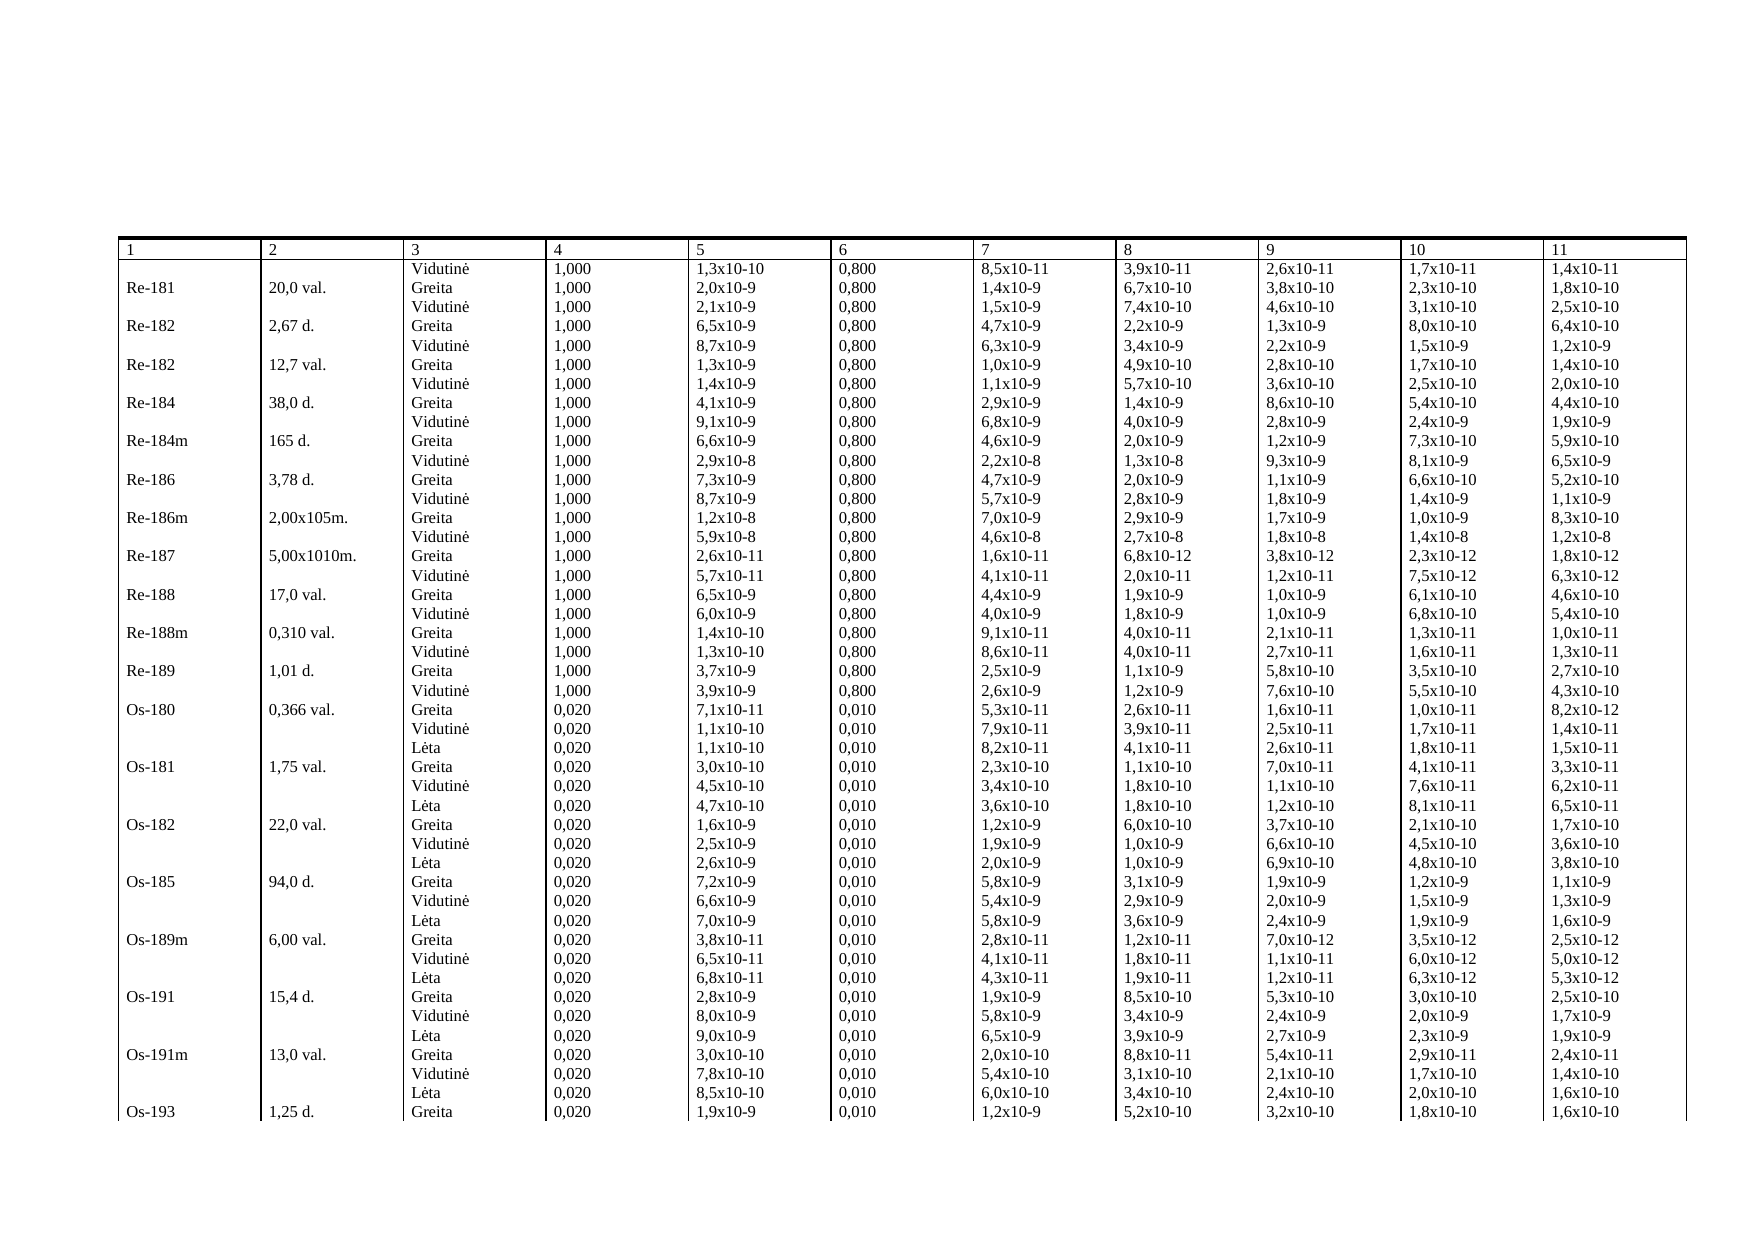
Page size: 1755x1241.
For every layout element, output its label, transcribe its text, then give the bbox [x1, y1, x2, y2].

table_header 7 [974, 240, 1115, 259]
table_cell 1,75 val. 22,0 val. 94,0 d. 6,00 val. 15,4 d. 13,0 val. 1,25 d. [262, 757, 403, 1121]
table_cell 1,3x10-10 2,0x10-9 2,1x10-9 6,5x10-9 8,7x10-9 1,3x10-9 1,4x10-9 4,1x10-9 9,1x10-9 6,6x10-9 2,9x10-8 7,3x10-9 8,7x10-9 1,2x10-8 5,9x10-8 2,6x10-11 5,7x10-11 6,5x10-9 6,0x10-9 1,4x10-10 1,3x10-10 3,7x10-9 3,9x10-9 7,1x10-11 1,1x10-10 1,1x10-10 [689, 260, 830, 757]
table_cell 3,3x10-11 6,2x10-11 6,5x10-11 1,7x10-10 3,6x10-10 3,8x10-10 1,1x10-9 1,3x10-9 1,6x10-9 2,5x10-12 5,0x10-12 5,3x10-12 2,5x10-10 1,7x10-9 1,9x10-9 2,4x10-11 1,4x10-10 1,6x10-10 1,6x10-10 [1544, 757, 1686, 1121]
table_cell 2,6x10-11 3,8x10-10 4,6x10-10 1,3x10-9 2,2x10-9 2,8x10-10 3,6x10-10 8,6x10-10 2,8x10-9 1,2x10-9 9,3x10-9 1,1x10-9 1,8x10-9 1,7x10-9 1,8x10-8 3,8x10-12 1,2x10-11 1,0x10-9 1,0x10-9 2,1x10-11 2,7x10-11 5,8x10-10 7,6x10-10 1,6x10-11 2,5x10-11 2,6x10-11 [1259, 260, 1400, 757]
table_cell Greita Vidutinė Lėta Greita Vidutinė Lėta Greita Vidutinė Lėta Greita Vidutinė Lėta Greita Vidutinė Lėta Greita Vidutinė Lėta Greita [404, 757, 545, 1121]
table_cell 1,1x10-10 1,8x10-10 1,8x10-10 6,0x10-10 1,0x10-9 1,0x10-9 3,1x10-9 2,9x10-9 3,6x10-9 1,2x10-11 1,8x10-11 1,9x10-11 8,5x10-10 3,4x10-9 3,9x10-9 8,8x10-11 3,1x10-10 3,4x10-10 5,2x10-10 [1117, 757, 1258, 1121]
table_cell 0,010 0,010 0,010 0,010 0,010 0,010 0,010 0,010 0,010 0,010 0,010 0,010 0,010 0,010 0,010 0,010 0,010 0,010 0,010 [832, 757, 973, 1121]
table_cell 1,4x10-11 1,8x10-10 2,5x10-10 6,4x10-10 1,2x10-9 1,4x10-10 2,0x10-10 4,4x10-10 1,9x10-9 5,9x10-10 6,5x10-9 5,2x10-10 1,1x10-9 8,3x10-10 1,2x10-8 1,8x10-12 6,3x10-12 4,6x10-10 5,4x10-10 1,0x10-11 1,3x10-11 2,7x10-10 4,3x10-10 8,2x10-12 1,4x10-11 1,5x10-11 [1544, 260, 1686, 757]
table_header 5 [689, 240, 830, 259]
table_header 10 [1402, 240, 1543, 259]
table_cell Os-181 Os-182 Os-185 Os-189m Os-191 Os-191m Os-193 [119, 757, 260, 1121]
table_cell Vidutinė Greita Vidutinė Greita Vidutinė Greita Vidutinė Greita Vidutinė Greita Vidutinė Greita Vidutinė Greita Vidutinė Greita Vidutinė Greita Vidutinė Greita Vidutinė Greita Vidutinė Greita Vidutinė Lėta [404, 260, 545, 757]
table_header 1 [119, 240, 260, 259]
table_cell 0,800 0,800 0,800 0,800 0,800 0,800 0,800 0,800 0,800 0,800 0,800 0,800 0,800 0,800 0,800 0,800 0,800 0,800 0,800 0,800 0,800 0,800 0,800 0,010 0,010 0,010 [832, 260, 973, 757]
table_cell 1,000 1,000 1,000 1,000 1,000 1,000 1,000 1,000 1,000 1,000 1,000 1,000 1,000 1,000 1,000 1,000 1,000 1,000 1,000 1,000 1,000 1,000 1,000 0,020 0,020 0,020 [547, 260, 688, 757]
table_header 6 [832, 240, 973, 259]
table_cell 7,0x10-11 1,1x10-10 1,2x10-10 3,7x10-10 6,6x10-10 6,9x10-10 1,9x10-9 2,0x10-9 2,4x10-9 7,0x10-12 1,1x10-11 1,2x10-11 5,3x10-10 2,4x10-9 2,7x10-9 5,4x10-11 2,1x10-10 2,4x10-10 3,2x10-10 [1259, 757, 1400, 1121]
table_cell 2,3x10-10 3,4x10-10 3,6x10-10 1,2x10-9 1,9x10-9 2,0x10-9 5,8x10-9 5,4x10-9 5,8x10-9 2,8x10-11 4,1x10-11 4,3x10-11 1,9x10-9 5,8x10-9 6,5x10-9 2,0x10-10 5,4x10-10 6,0x10-10 1,2x10-9 [974, 757, 1115, 1121]
table_header 4 [547, 240, 688, 259]
table_header 9 [1259, 240, 1400, 259]
table_cell 3,9x10-11 6,7x10-10 7,4x10-10 2,2x10-9 3,4x10-9 4,9x10-10 5,7x10-10 1,4x10-9 4,0x10-9 2,0x10-9 1,3x10-8 2,0x10-9 2,8x10-9 2,9x10-9 2,7x10-8 6,8x10-12 2,0x10-11 1,9x10-9 1,8x10-9 4,0x10-11 4,0x10-11 1,1x10-9 1,2x10-9 2,6x10-11 3,9x10-11 4,1x10-11 [1117, 260, 1258, 757]
table_cell 8,5x10-11 1,4x10-9 1,5x10-9 4,7x10-9 6,3x10-9 1,0x10-9 1,1x10-9 2,9x10-9 6,8x10-9 4,6x10-9 2,2x10-8 4,7x10-9 5,7x10-9 7,0x10-9 4,6x10-8 1,6x10-11 4,1x10-11 4,4x10-9 4,0x10-9 9,1x10-11 8,6x10-11 2,5x10-9 2,6x10-9 5,3x10-11 7,9x10-11 8,2x10-11 [974, 260, 1115, 757]
table_cell 1,7x10-11 2,3x10-10 3,1x10-10 8,0x10-10 1,5x10-9 1,7x10-10 2,5x10-10 5,4x10-10 2,4x10-9 7,3x10-10 8,1x10-9 6,6x10-10 1,4x10-9 1,0x10-9 1,4x10-8 2,3x10-12 7,5x10-12 6,1x10-10 6,8x10-10 1,3x10-11 1,6x10-11 3,5x10-10 5,5x10-10 1,0x10-11 1,7x10-11 1,8x10-11 [1402, 260, 1543, 757]
table_cell 20,0 val. 2,67 d. 12,7 val. 38,0 d. 165 d. 3,78 d. 2,00x105m. 5,00x1010m. 17,0 val. 0,310 val. 1,01 d. 0,366 val. [262, 260, 403, 757]
table_cell Re-181 Re-182 Re-182 Re-184 Re-184m Re-186 Re-186m Re-187 Re-188 Re-188m Re-189 Os-180 [119, 260, 260, 757]
table_header 3 [404, 240, 545, 259]
table_cell 3,0x10-10 4,5x10-10 4,7x10-10 1,6x10-9 2,5x10-9 2,6x10-9 7,2x10-9 6,6x10-9 7,0x10-9 3,8x10-11 6,5x10-11 6,8x10-11 2,8x10-9 8,0x10-9 9,0x10-9 3,0x10-10 7,8x10-10 8,5x10-10 1,9x10-9 [689, 757, 830, 1121]
table_header 8 [1117, 240, 1258, 259]
table_header 11 [1544, 240, 1686, 259]
table_cell 4,1x10-11 7,6x10-11 8,1x10-11 2,1x10-10 4,5x10-10 4,8x10-10 1,2x10-9 1,5x10-9 1,9x10-9 3,5x10-12 6,0x10-12 6,3x10-12 3,0x10-10 2,0x10-9 2,3x10-9 2,9x10-11 1,7x10-10 2,0x10-10 1,8x10-10 [1402, 757, 1543, 1121]
table_header 2 [262, 240, 403, 259]
table_cell 0,020 0,020 0,020 0,020 0,020 0,020 0,020 0,020 0,020 0,020 0,020 0,020 0,020 0,020 0,020 0,020 0,020 0,020 0,020 [547, 757, 688, 1121]
